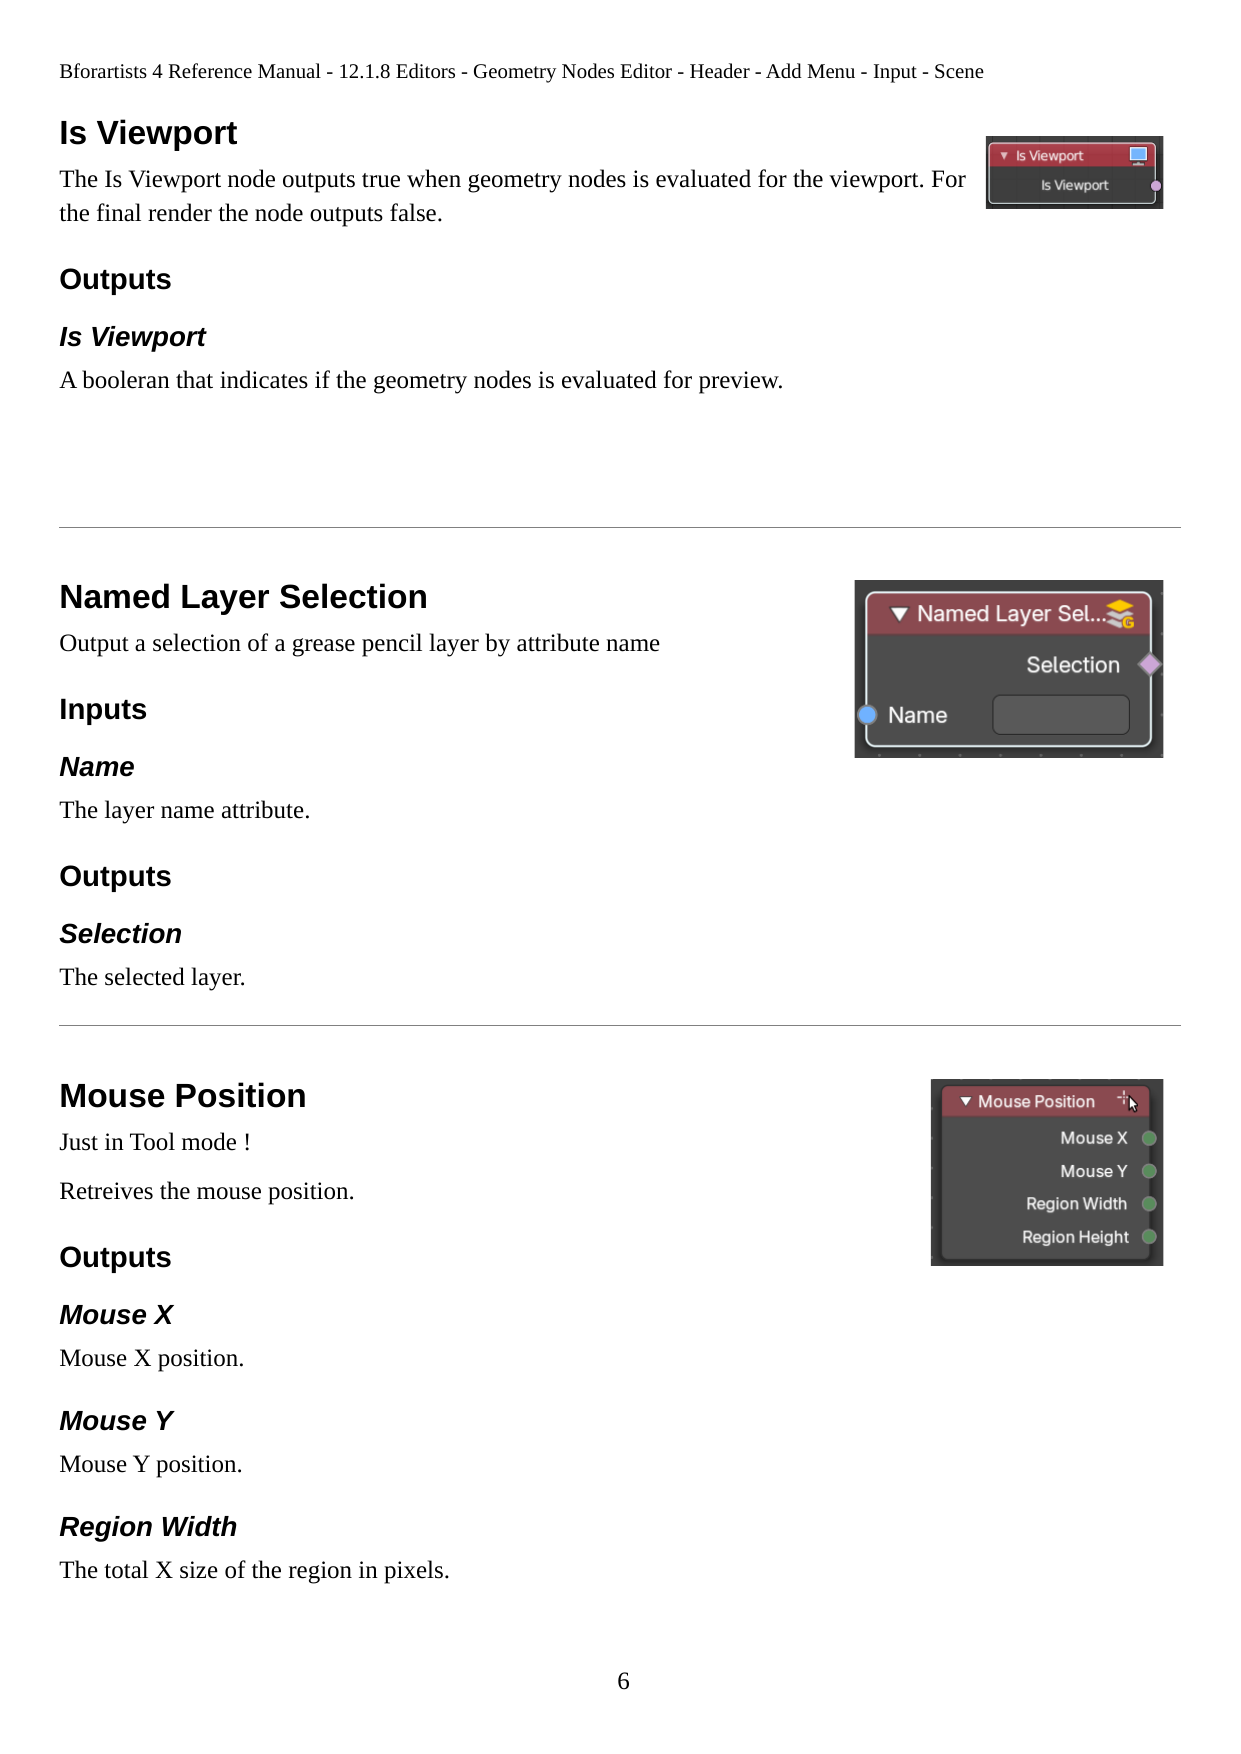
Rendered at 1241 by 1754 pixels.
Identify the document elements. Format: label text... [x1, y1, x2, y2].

text [1164, 1127, 1181, 1156]
subtitle Is Viewport [59, 321, 1181, 352]
picture [854, 580, 1164, 758]
text Just in Tool mode ! [59, 1127, 930, 1156]
subtitle Region Width [59, 1510, 1181, 1542]
subtitle Name [59, 751, 1181, 783]
subtitle Named Layer Selection [59, 577, 1181, 616]
subtitle Mouse Y [59, 1404, 1181, 1436]
subtitle Is Viewport [59, 113, 1181, 151]
text The total X size of the region in pixels. [59, 1555, 1181, 1583]
subtitle Mouse X [59, 1298, 1181, 1330]
subtitle Outputs [59, 1240, 1181, 1273]
text The layer name attribute. [59, 795, 1181, 824]
text The Is Viewport node outputs true when geometry nodes is evaluated for the viewport. For the final render the node outputs false. [59, 164, 1181, 227]
text The selected layer. [59, 962, 1181, 991]
picture [985, 136, 1164, 209]
subtitle [1164, 692, 1181, 726]
subtitle Outputs [59, 859, 1181, 892]
text Output a selection of a grease pencil layer by attribute name [59, 628, 854, 657]
subtitle Inputs [59, 692, 854, 726]
subtitle Outputs [59, 262, 1181, 296]
text Mouse X position. [59, 1343, 1181, 1372]
subtitle Mouse Position [59, 1076, 1181, 1114]
picture [930, 1079, 1164, 1266]
subtitle Selection [59, 917, 1181, 949]
text Retreives the mouse position. [59, 1176, 930, 1205]
text A booleran that indicates if the geometry nodes is evaluated for preview. [59, 365, 1181, 394]
text Mouse Y position. [59, 1449, 1181, 1478]
